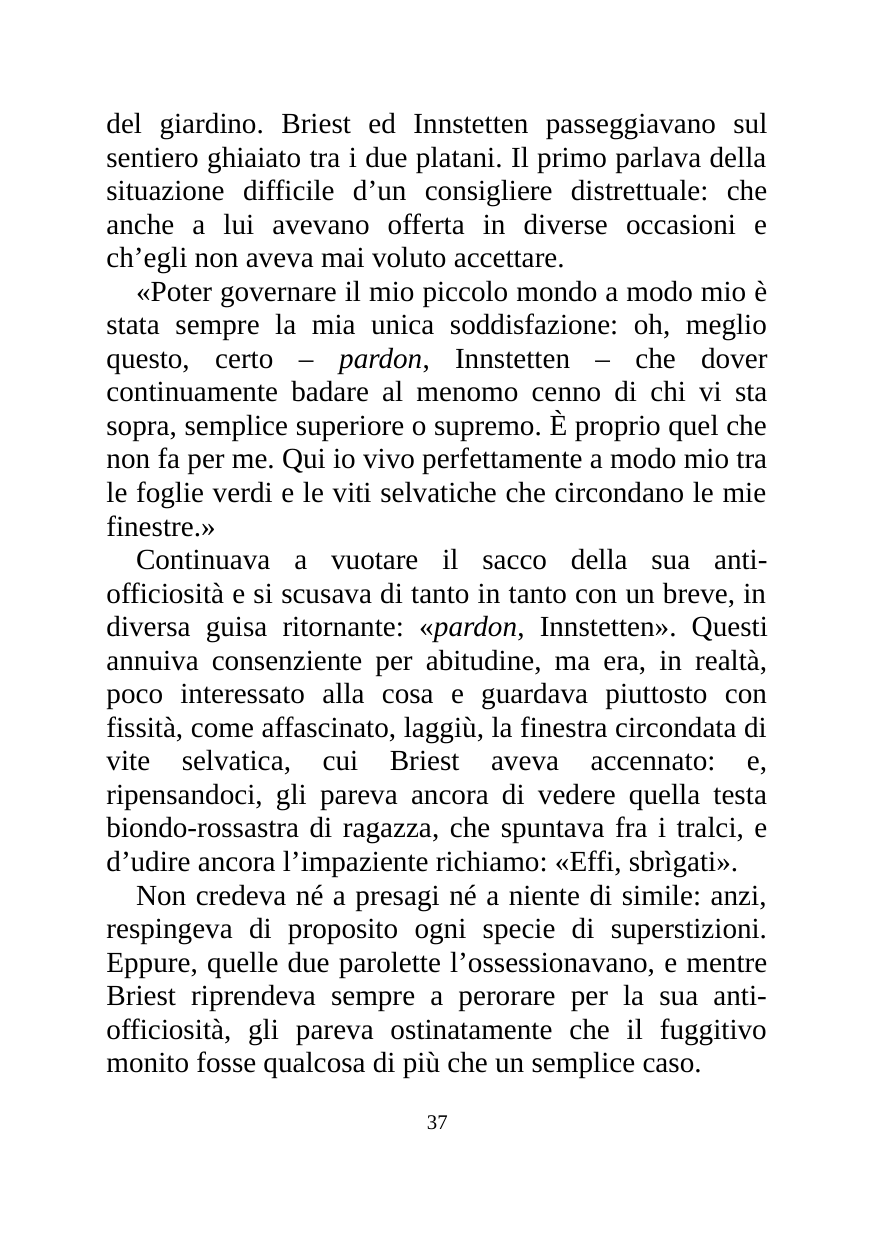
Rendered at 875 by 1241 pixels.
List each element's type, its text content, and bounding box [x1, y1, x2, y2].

text Non credeva né a presagi né a niente di simile: anzi, respingeva di proposito ogni specie di superstizioni. Eppure, quelle due parolette l’ossessionavano, e mentre Briest riprendeva sempre a perorare per la sua anti-officiosità, gli pareva ostinatamente che il fuggitivo monito fosse qualcosa di più che un semplice caso. [106, 878, 768, 1079]
text Continuava a vuotare il sacco della sua anti-officiosità e si scusava di tanto in tanto con un breve, in diversa guisa ritornante: «pardon, Innstetten». Questi annuiva consenziente per abitudine, ma era, in realtà, poco interessato alla cosa e guardava piuttosto con fissità, come affascinato, laggiù, la finestra circondata di vite selvatica, cui Briest aveva accennato: e, ripensandoci, gli pareva ancora di vedere quella testa biondo-rossastra di ragazza, che spuntava fra i tralci, e d’udire ancora l’impaziente richiamo: «Effi, sbrìgati». [106, 542, 768, 878]
text «Poter governare il mio piccolo mondo a modo mio è stata sempre la mia unica soddisfazione: oh, meglio questo, certo – pardon, Innstetten – che dover continuamente badare al menomo cenno di chi vi sta sopra, semplice superiore o supremo. È proprio quel che non fa per me. Qui io vivo perfettamente a modo mio tra le foglie verdi e le viti selvatiche che circondano le mie finestre.» [106, 274, 768, 542]
text del giardino. Briest ed Innstetten passeggiavano sul sentiero ghiaiato tra i due platani. Il primo parlava della situazione difficile d’un consigliere distrettuale: che anche a lui avevano offerta in diverse occasioni e ch’egli non aveva mai voluto accettare. [106, 106, 768, 274]
